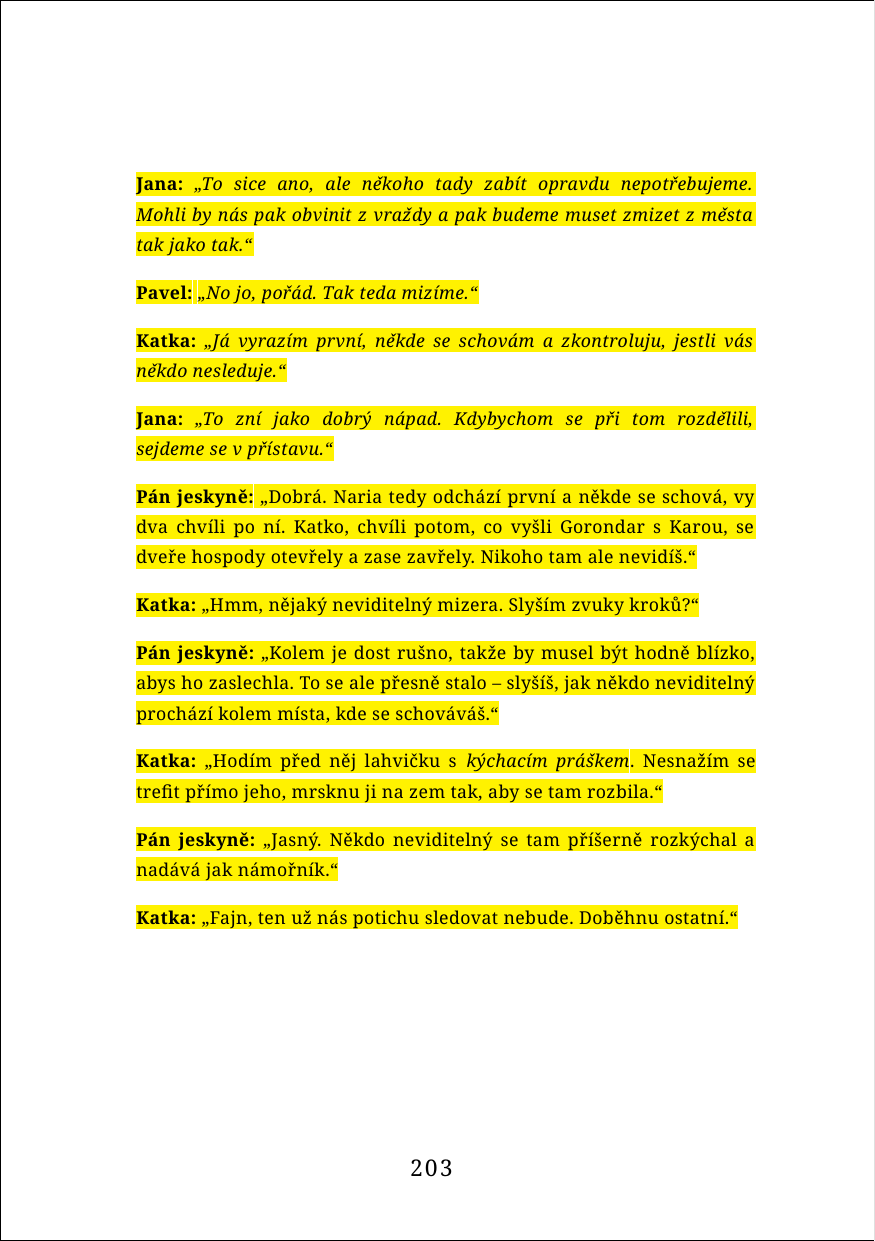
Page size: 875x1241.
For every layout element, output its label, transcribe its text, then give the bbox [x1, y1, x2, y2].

text Jana: „To sice ano, ale někoho tady zabít opravdu nepotřebujeme. Mohli by nás pak obvinit z vraždy a pak budeme muset zmizet z města tak jako tak.“ [136, 172, 756, 256]
text Pavel: „No jo, pořád. Tak teda mizíme.“ [136, 280, 756, 304]
text Katka: „Hodím před něj lahvičku s kýchacím práškem. Nesnažím se trefit přímo jeho, mrsknu ji na zem tak, aby se tam rozbila.“ [136, 749, 756, 803]
text Pán jeskyně: „Jasný. Někdo neviditelný se tam příšerně rozkýchal a nadává jak námořník.“ [136, 827, 756, 881]
text Katka: „Já vyrazím první, někde se schovám a zkontroluju, jestli vás někdo nesleduje.“ [136, 328, 756, 382]
text Pán jeskyně: „Kolem je dost rušno, takže by musel být hodně blízko, abys ho zaslechla. To se ale přesně stalo – slyšíš, jak někdo neviditelný prochází kolem místa, kde se schováváš.“ [136, 641, 756, 725]
text Pán jeskyně: „Dobrá. Naria tedy odchází první a někde se schová, vy dva chvíli po ní. Katko, chvíli potom, co vyšli Gorondar s Karou, se dveře hospody otevřely a zase zavřely. Nikoho tam ale nevidíš.“ [136, 484, 756, 569]
text Katka: „Fajn, ten už nás potichu sledovat nebude. Doběhnu ostatní.“ [136, 905, 756, 929]
text Katka: „Hmm, nějaký neviditelný mizera. Slyším zvuky kroků?“ [136, 593, 756, 617]
text Jana: „To zní jako dobrý nápad. Kdybychom se při tom rozdělili, sejdeme se v přístavu.“ [136, 406, 756, 461]
